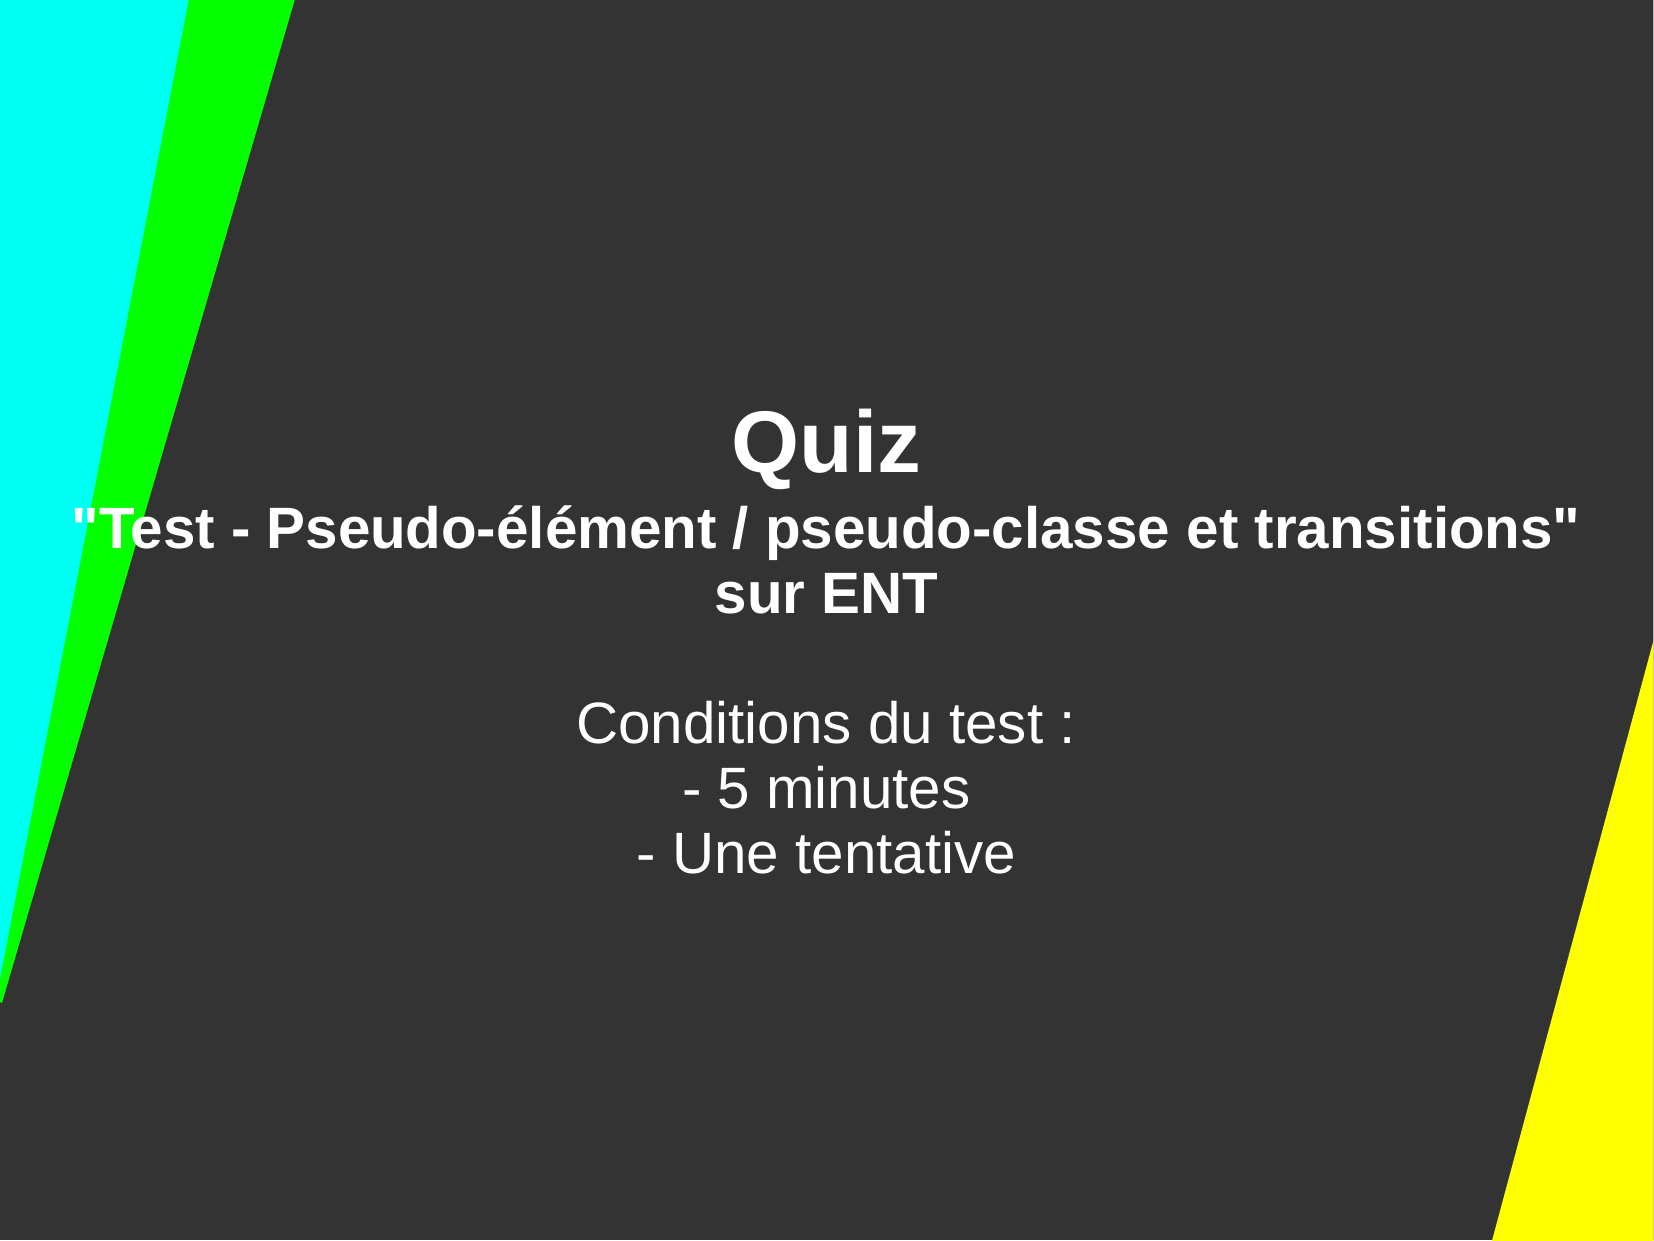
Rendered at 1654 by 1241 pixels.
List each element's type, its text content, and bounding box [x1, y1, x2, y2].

text_box [1491, 638, 1654, 1241]
title Quiz [94, 393, 1622, 495]
text_box [0, 0, 295, 1003]
title "Test - Pseudo-élément / pseudo-classe et transitions" sur ENT Conditions du test : - 5 minutes - Une tentative [31, 495, 1622, 951]
